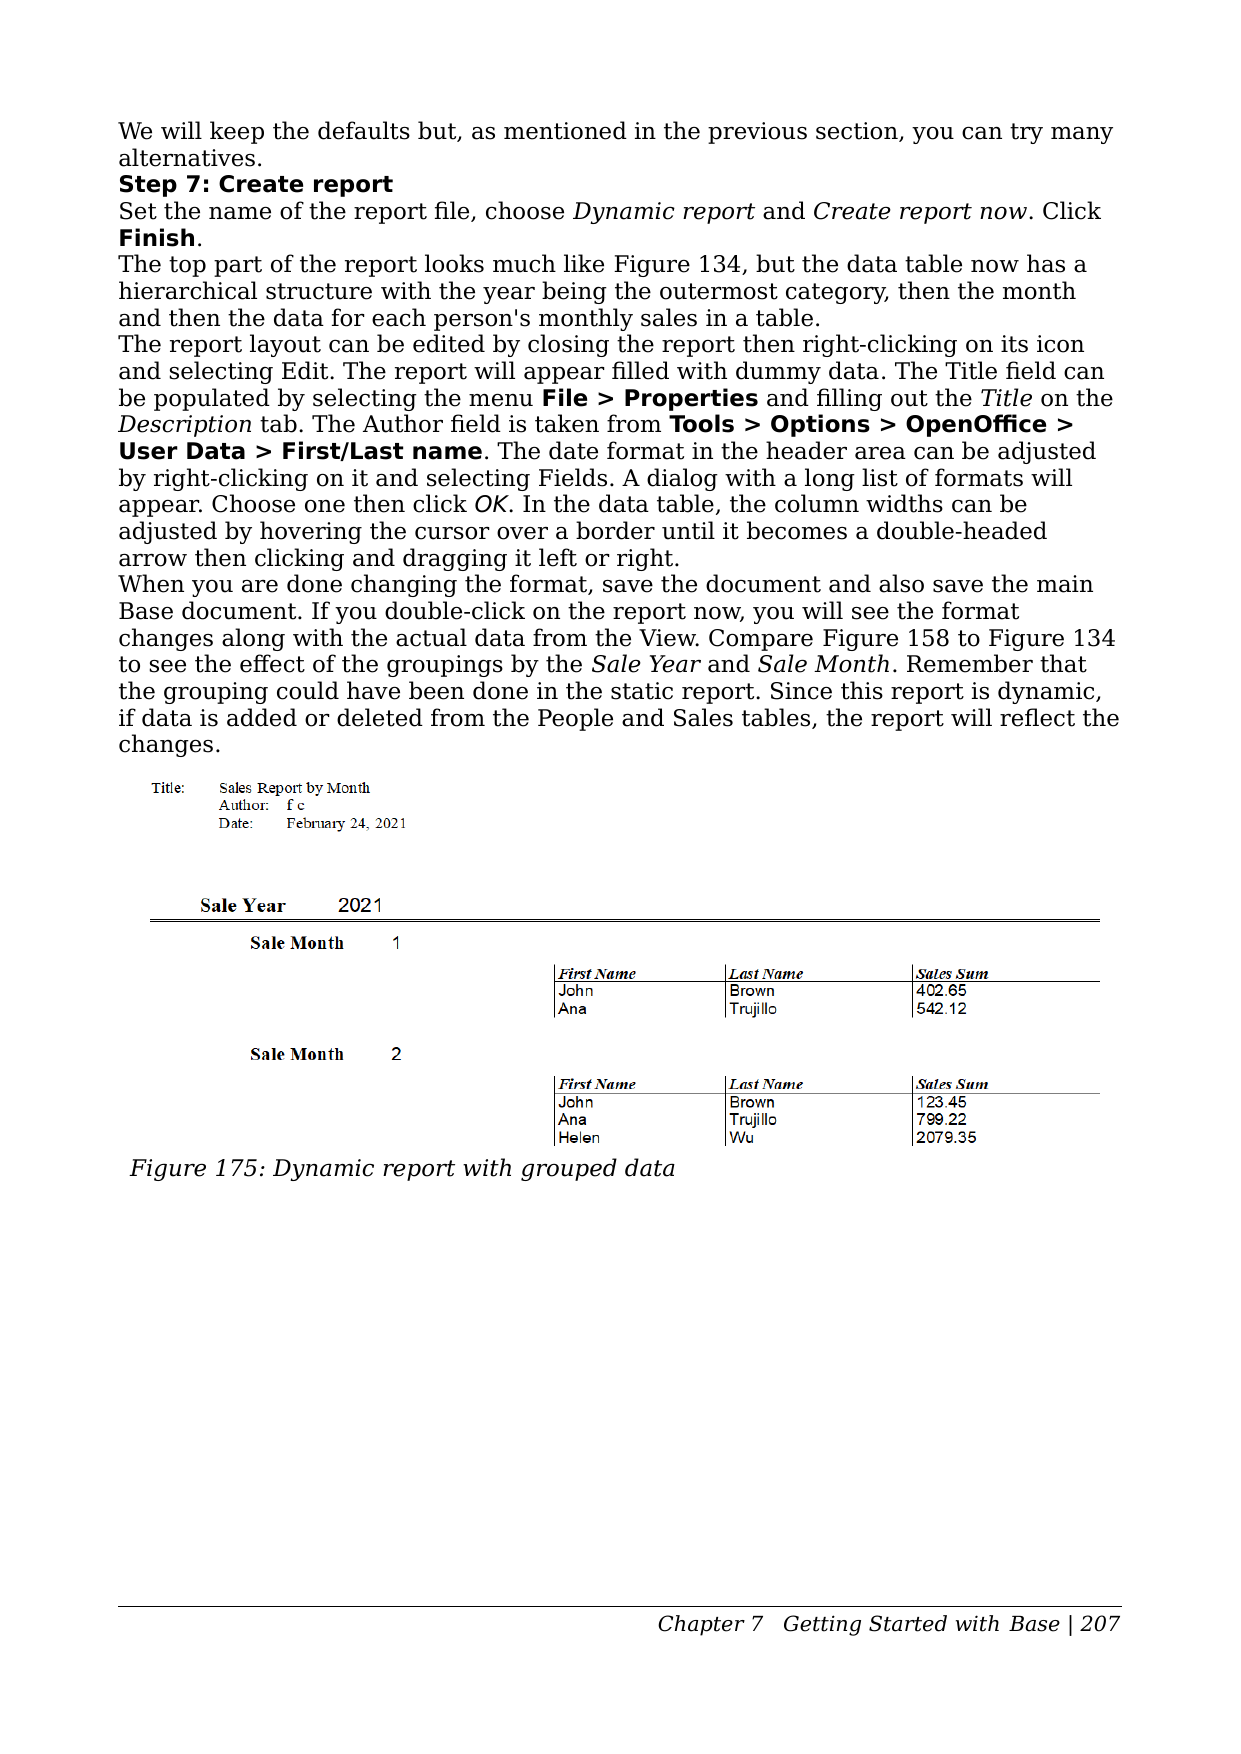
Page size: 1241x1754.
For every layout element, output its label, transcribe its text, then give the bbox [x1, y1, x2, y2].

text The top part of the report looks much like Figure 134, but the data table now has a hierarchical structure with the year being the outermost category, then the month and then the data for each person's monthly sales in a table. [118, 251, 1122, 331]
text The report layout can be edited by closing the report then right-clicking on its icon and selecting Edit. The report will appear filled with dummy data. The Title field can be populated by selecting the menu File > Properties and filling out the Title on the Description tab. The Author field is taken from Tools > Options > OpenOffice > User Data > First/Last name. The date format in the header area can be adjusted by right-clicking on it and selecting Fields. A dialog with a long list of formats will appear. Choose one then click OK. In the data table, the column widths can be adjusted by hovering the cursor over a border until it becomes a double-headed arrow then clicking and dragging it left or right. [118, 331, 1122, 571]
text When you are done changing the format, save the document and also save the main Base document. If you double-click on the report now, you will see the format changes along with the actual data from the View. Compare Figure 158 to Figure 134 to see the effect of the groupings by the Sale Year and Sale Month. Remember that the grouping could have been done in the static report. Since this report is dynamic, if data is added or deleted from the People and Sales tables, the report will reflect the changes. [118, 571, 1122, 758]
text Set the name of the report file, choose Dynamic report and Create report now. Click Finish. [118, 198, 1122, 251]
text Step 7: Create report [118, 171, 1122, 198]
text We will keep the defaults but, as mentioned in the previous section, you can try many alternatives. [118, 118, 1122, 171]
text Figure 175: Dynamic report with grouped data [130, 1152, 1110, 1181]
picture [135, 770, 1105, 1155]
